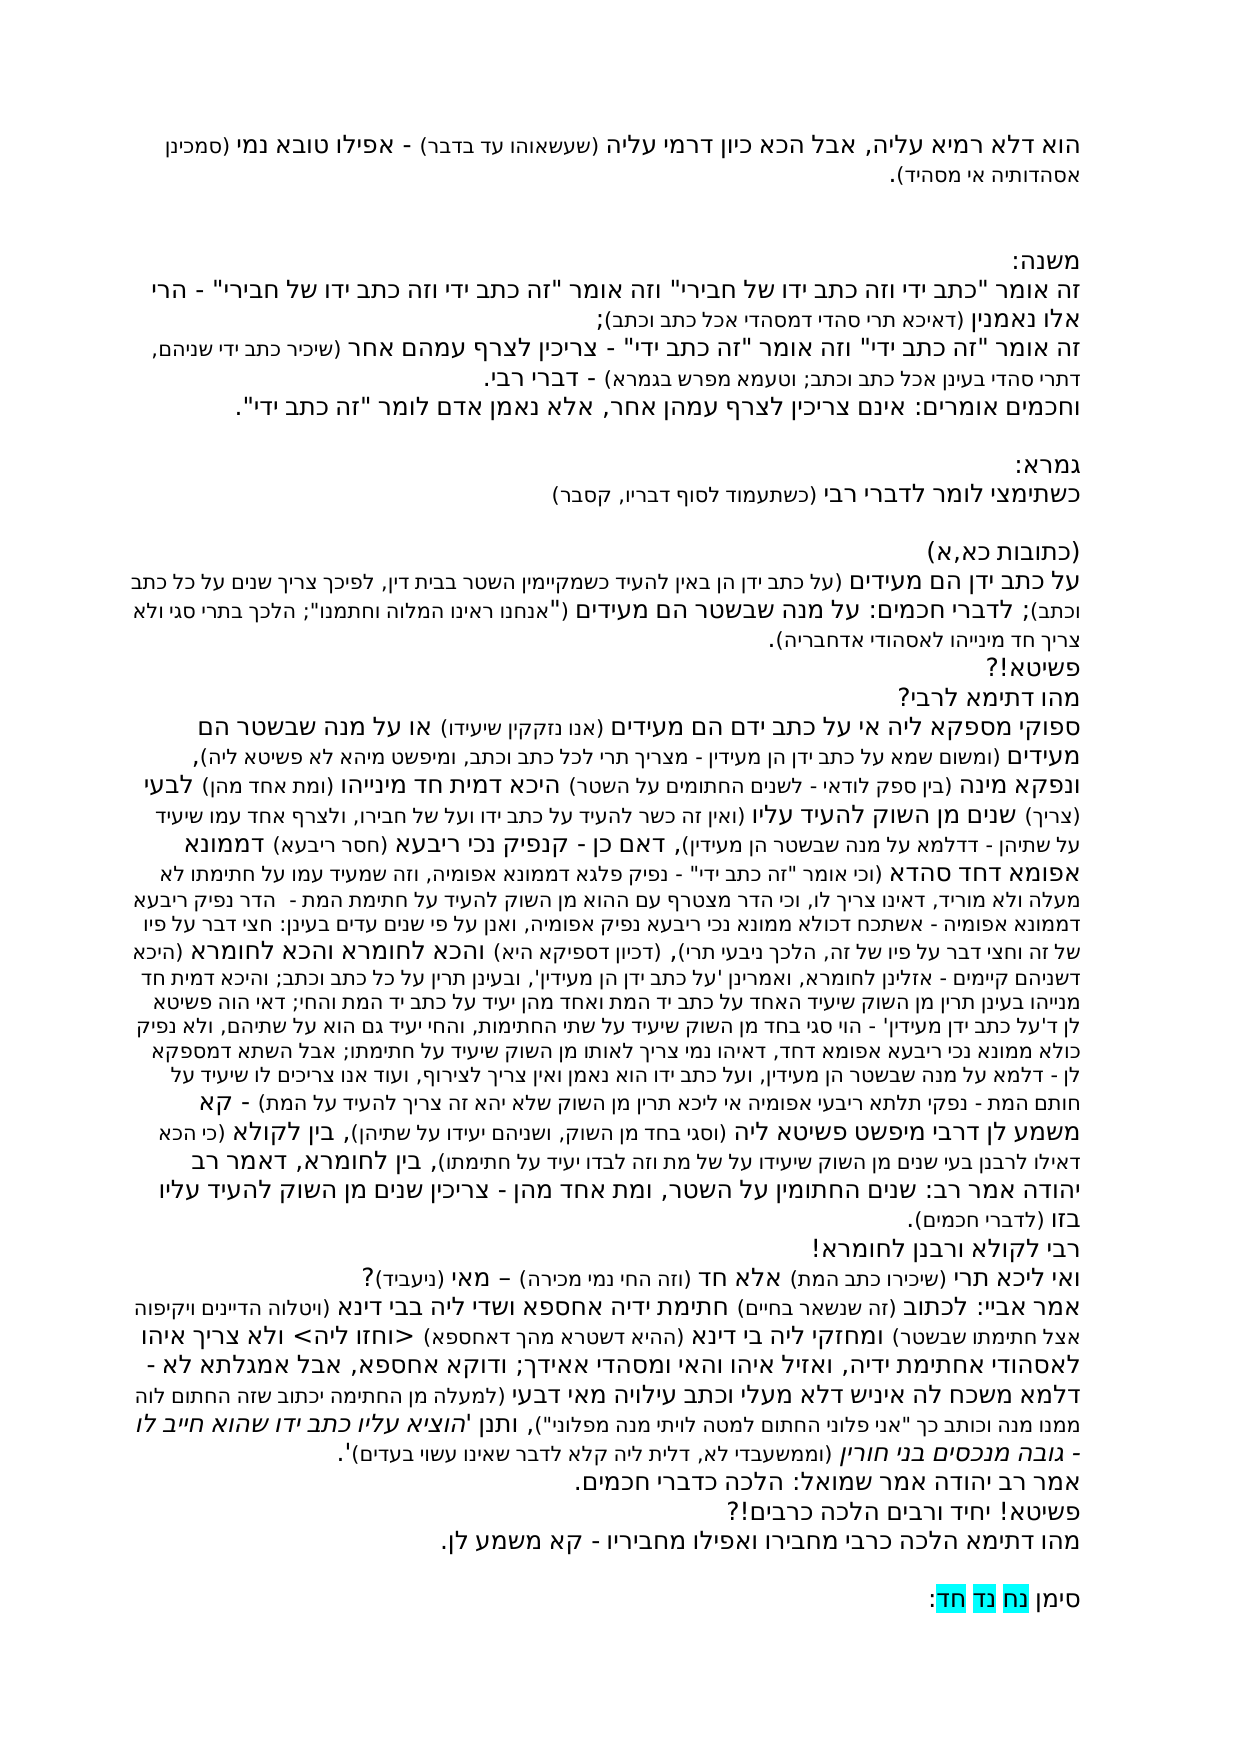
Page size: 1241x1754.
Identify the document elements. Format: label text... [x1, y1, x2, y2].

text (כתובות כא,א) [130, 537, 1081, 566]
text הוא דלא רמיא עליה, אבל הכא כיון דרמי עליה (שעשאוהו עד בדבר) - אפילו טובא נמי (סמכינן אסהדותיה אי מסהיד). [130, 130, 1081, 188]
text פשיטא! יחיד ורבים הלכה כרבים!? [130, 1497, 1081, 1526]
text גמרא: [130, 450, 1081, 479]
text זה אומר "זה כתב ידי" וזה אומר "זה כתב ידי" - צריכין לצרף עמהם אחר (שיכיר כתב ידי שניהם, דתרי סהדי בעינן אכל כתב וכתב; וטעמא מפרש בגמרא) - דברי רבי. [130, 333, 1081, 392]
text ואי ליכא תרי (שיכירו כתב המת) אלא חד (וזה החי נמי מכירה) – מאי (ניעביד)? [130, 1263, 1081, 1292]
text סימן נח נד חד: [130, 1584, 1081, 1613]
text פשיטא!? [130, 654, 1081, 683]
text מהו דתימא הלכה כרבי מחבירו ואפילו מחביריו - קא משמע לן. [130, 1526, 1081, 1555]
text מהו דתימא לרבי? [130, 683, 1081, 712]
text וחכמים אומרים: אינם צריכין לצרף עמהן אחר, אלא נאמן אדם לומר "זה כתב ידי". [130, 392, 1081, 421]
text כשתימצי לומר לדברי רבי (כשתעמוד לסוף דבריו, קסבר) [130, 479, 1081, 508]
text אמר אביי: לכתוב (זה שנשאר בחיים) חתימת ידיה אחספא ושדי ליה בבי דינא (ויטלוה הדיינים ויקיפוה אצל חתימתו שבשטר) ומחזקי ליה בי דינא (ההיא דשטרא מהך דאחספא) <וחזו ליה> ולא צריך איהו לאסהודי אחתימת ידיה, ואזיל איהו והאי ומסהדי אאידך; ודוקא אחספא, אבל אמגלתא לא - דלמא משכח לה איניש דלא מעלי וכתב עילויה מאי דבעי (למעלה מן החתימה יכתוב שזה החתום לוה ממנו מנה וכותב כך "אני פלוני החתום למטה לויתי מנה מפלוני"), ותנן 'הוציא עליו כתב ידו שהוא חייב לו - גובה מנכסים בני חורין (וממשעבדי לא, דלית ליה קלא לדבר שאינו עשוי בעדים)'. [130, 1292, 1081, 1468]
text על כתב ידן הם מעידים (על כתב ידן הן באין להעיד כשמקיימין השטר בבית דין, לפיכך צריך שנים על כל כתב וכתב); לדברי חכמים: על מנה שבשטר הם מעידים ("אנחנו ראינו המלוה וחתמנו"; הלכך בתרי סגי ולא צריך חד מינייהו לאסהודי אדחבריה). [130, 566, 1081, 654]
text ספוקי מספקא ליה אי על כתב ידם הם מעידים (אנו נזקקין שיעידו) או על מנה שבשטר הם מעידים (ומשום שמא על כתב ידן הן מעידין - מצריך תרי לכל כתב וכתב, ומיפשט מיהא לא פשיטא ליה), ונפקא מינה (בין ספק לודאי - לשנים החתומים על השטר) היכא דמית חד מינייהו (ומת אחד מהן) לבעי (צריך) שנים מן השוק להעיד עליו (ואין זה כשר להעיד על כתב ידו ועל של חבירו, ולצרף אחד עמו שיעיד על שתיהן - דדלמא על מנה שבשטר הן מעידין), דאם כן - קנפיק נכי ריבעא (חסר ריבעא) דממונא אפומא דחד סהדא (וכי אומר "זה כתב ידי" - נפיק פלגא דממונא אפומיה, וזה שמעיד עמו על חתימתו לא מעלה ולא מוריד, דאינו צריך לו, וכי הדר מצטרף עם ההוא מן השוק להעיד על חתימת המת - הדר נפיק ריבעא דממונא אפומיה - אשתכח דכולא ממונא נכי ריבעא נפיק אפומיה, ואנן על פי שנים עדים בעינן: חצי דבר על פיו של זה וחצי דבר על פיו של זה, הלכך ניבעי תרי), (דכיון דספיקא היא) והכא לחומרא והכא לחומרא (היכא דשניהם קיימים - אזלינן לחומרא, ואמרינן 'על כתב ידן הן מעידין', ובעינן תרין על כל כתב וכתב; והיכא דמית חד מנייהו בעינן תרין מן השוק שיעיד האחד על כתב יד המת ואחד מהן יעיד על כתב יד המת והחי; דאי הוה פשיטא לן ד'על כתב ידן מעידין' - הוי סגי בחד מן השוק שיעיד על שתי החתימות, והחי יעיד גם הוא על שתיהם, ולא נפיק כולא ממונא נכי ריבעא אפומא דחד, דאיהו נמי צריך לאותו מן השוק שיעיד על חתימתו; אבל השתא דמספקא לן - דלמא על מנה שבשטר הן מעידין, ועל כתב ידו הוא נאמן ואין צריך לצירוף, ועוד אנו צריכים לו שיעיד על חותם המת - נפקי תלתא ריבעי אפומיה אי ליכא תרין מן השוק שלא יהא זה צריך להעיד על המת) - קא משמע לן דרבי מיפשט פשיטא ליה (וסגי בחד מן השוק, ושניהם יעידו על שתיהן), בין לקולא (כי הכא דאילו לרבנן בעי שנים מן השוק שיעידו על של מת וזה לבדו יעיד על חתימתו), בין לחומרא, דאמר רב יהודה אמר רב: שנים החתומין על השטר, ומת אחד מהן - צריכין שנים מן השוק להעיד עליו בזו (לדברי חכמים). [130, 712, 1081, 1234]
text זה אומר "כתב ידי וזה כתב ידו של חבירי" וזה אומר "זה כתב ידי וזה כתב ידו של חבירי" - הרי אלו נאמנין (דאיכא תרי סהדי דמסהדי אכל כתב וכתב); [130, 275, 1081, 333]
text משנה: [130, 246, 1081, 275]
text אמר רב יהודה אמר שמואל: הלכה כדברי חכמים. [130, 1468, 1081, 1497]
text רבי לקולא ורבנן לחומרא! [130, 1234, 1081, 1263]
